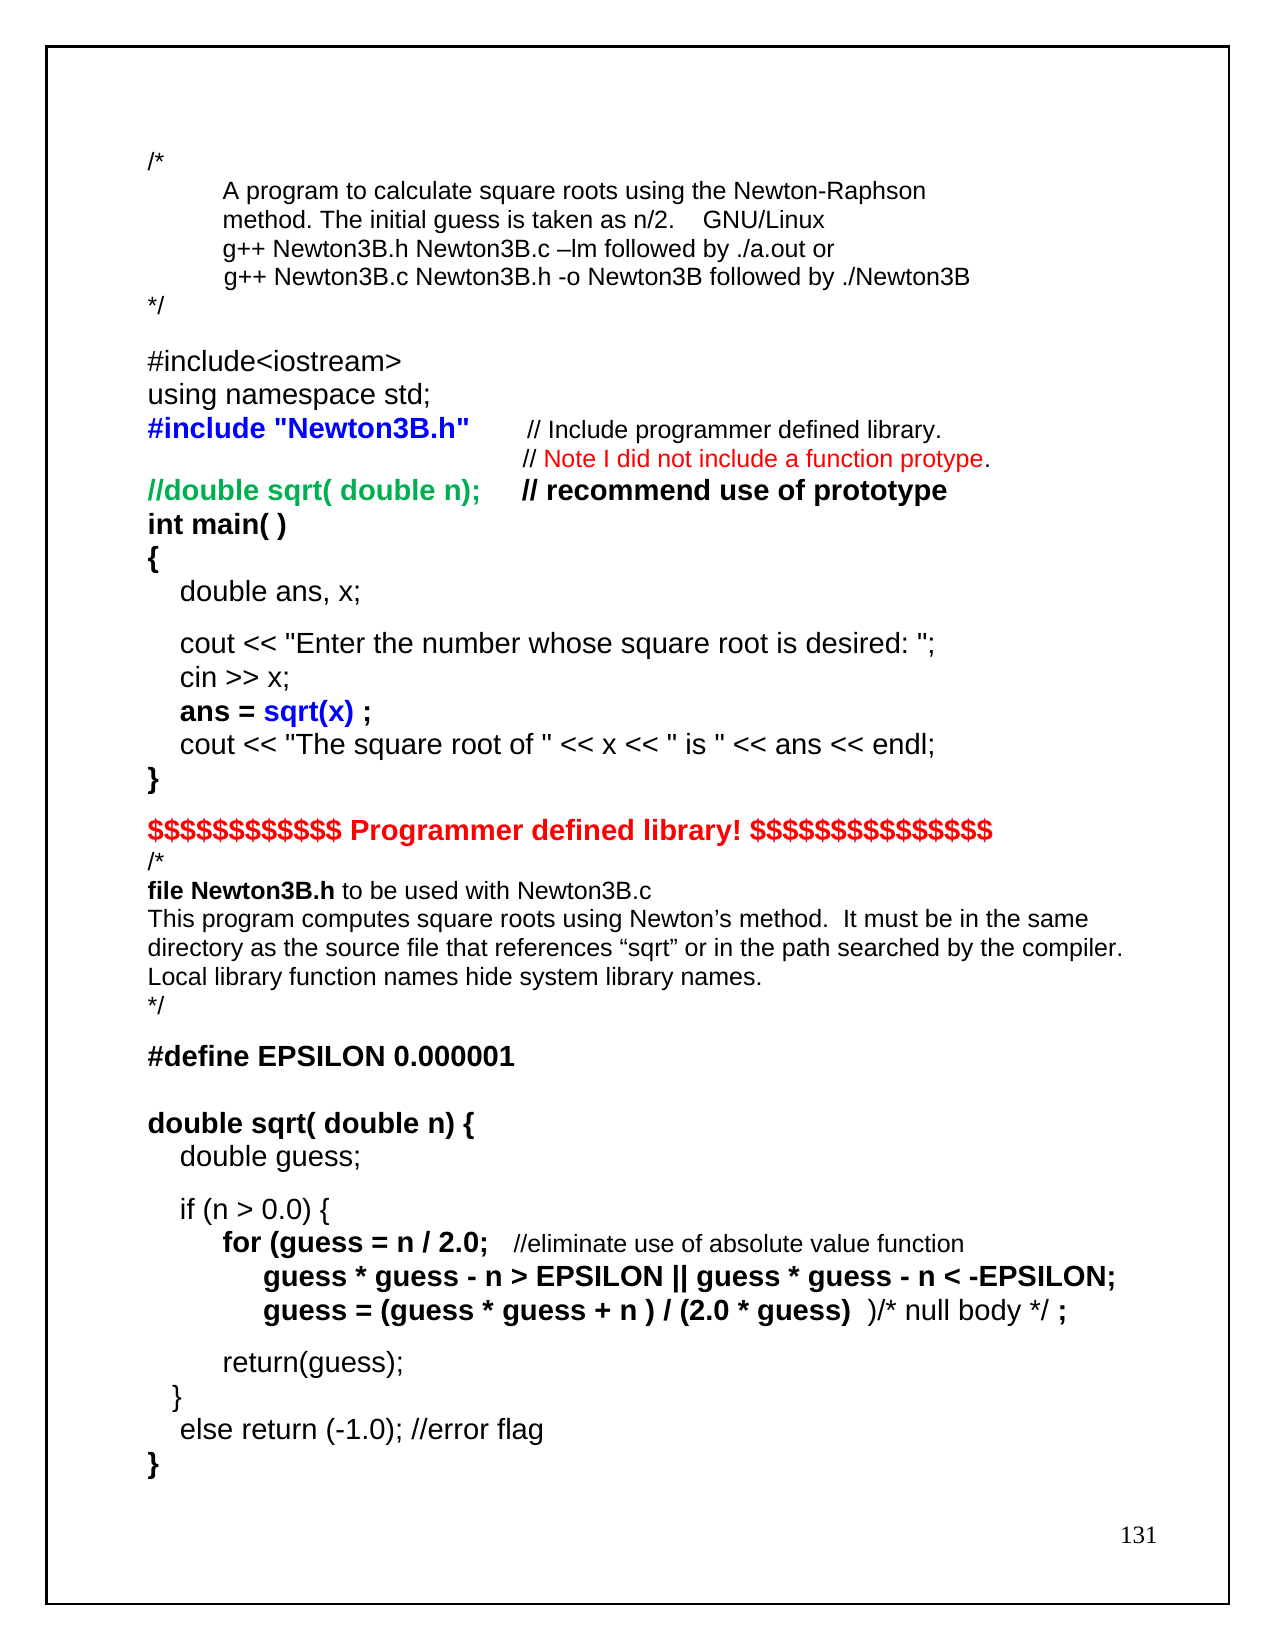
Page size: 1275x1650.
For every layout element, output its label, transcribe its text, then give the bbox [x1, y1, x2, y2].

text g++ Newton3B.h Newton3B.c –lm followed by ./a.out or [147, 234, 1158, 262]
text else return (-1.0); //error flag [147, 1412, 1158, 1446]
text $$$$$$$$$$$$ Programmer defined library! $$$$$$$$$$$$$$$ [147, 813, 1158, 847]
text method. The initial guess is taken as n/2. GNU/Linux [147, 205, 1158, 234]
text g++ Newton3B.c Newton3B.h -o Newton3B followed by ./Newton3B [147, 262, 1158, 291]
text file Newton3B.h to be used with Newton3B.c [147, 876, 1158, 904]
text double guess; [147, 1139, 1158, 1173]
text /* [147, 847, 1158, 876]
text { [147, 540, 1158, 574]
text */ [147, 291, 1158, 320]
text This program computes square roots using Newton’s method. It must be in the same directory as the source file that references “sqrt” or in the path searched by the compiler. Local library function names hide system library names. [147, 904, 1158, 991]
text ans = sqrt(x) ; [147, 694, 1158, 727]
text guess * guess - n > EPSILON || guess * guess - n < -EPSILON; [147, 1259, 1158, 1293]
text #include "Newton3B.h" // Include programmer defined library. [147, 411, 1158, 444]
text #define EPSILON 0.000001 [147, 1039, 1158, 1072]
text cout << "Enter the number whose square root is desired: "; [147, 627, 1158, 660]
text } [147, 761, 1158, 794]
text /* [147, 147, 1158, 176]
text using namespace std; [147, 377, 1158, 411]
text } [147, 1446, 1158, 1479]
text if (n > 0.0) { [147, 1192, 1158, 1226]
text */ [147, 991, 1158, 1019]
text A program to calculate square roots using the Newton-Raphson [147, 176, 1158, 205]
text return(guess); [147, 1345, 1158, 1379]
text double ans, x; [147, 574, 1158, 607]
text for (guess = n / 2.0; //eliminate use of absolute value function [147, 1226, 1158, 1259]
text #include<iostream> [147, 344, 1158, 377]
text } [147, 1379, 1158, 1412]
text cout << "The square root of " << x << " is " << ans << endl; [147, 727, 1158, 761]
text // Note I did not include a function protype. [147, 444, 1158, 473]
text guess = (guess * guess + n ) / (2.0 * guess) )/* null body */ ; [147, 1293, 1158, 1326]
text cin >> x; [147, 660, 1158, 694]
text double sqrt( double n) { [147, 1106, 1158, 1139]
text int main( ) [147, 507, 1158, 540]
text //double sqrt( double n); // recommend use of prototype [147, 473, 1158, 507]
